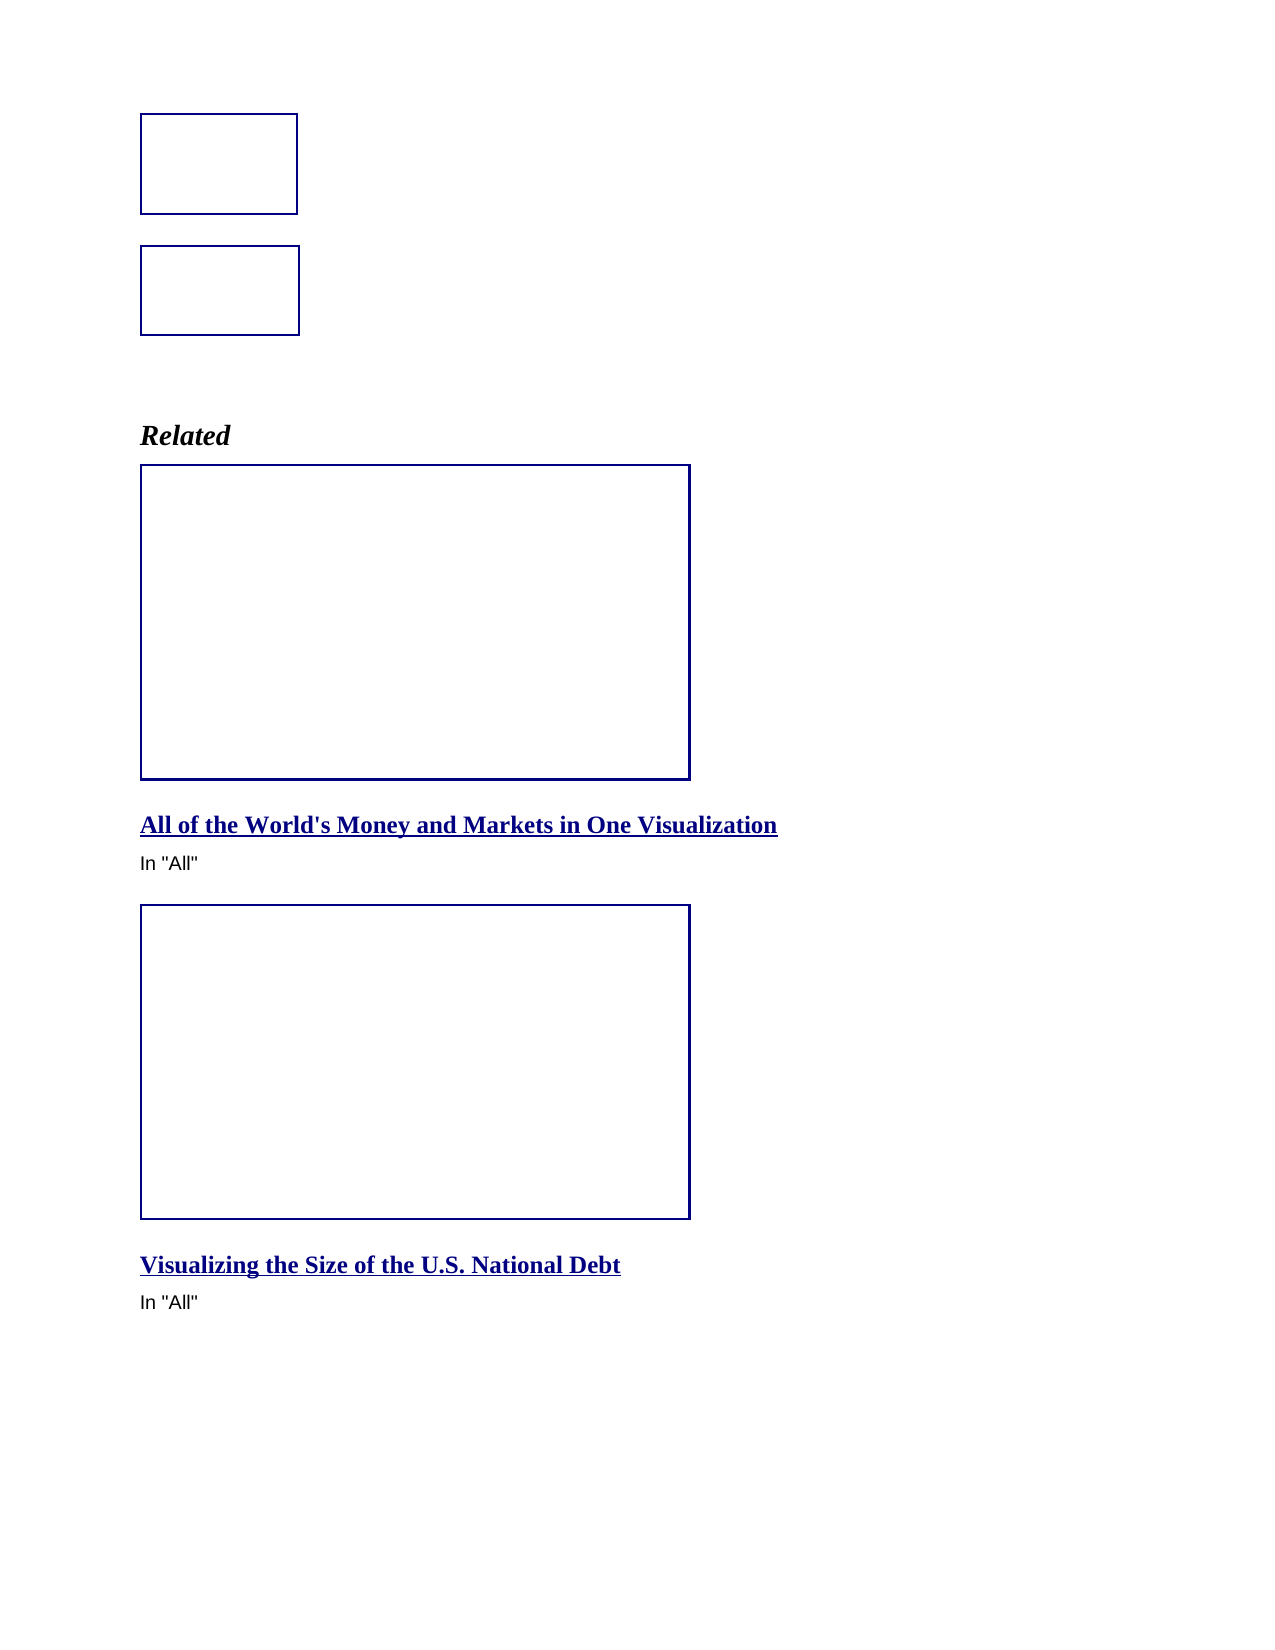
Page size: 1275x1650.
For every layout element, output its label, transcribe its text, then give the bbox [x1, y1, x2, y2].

subtitle Visualizing the Size of the U.S. National Debt [139, 1250, 1135, 1278]
text In "All" [139, 1291, 1135, 1314]
subtitle All of the World's Money and Markets in One Visualization [139, 810, 1135, 839]
subtitle Related [139, 418, 1135, 451]
text In "All" [139, 851, 1135, 874]
